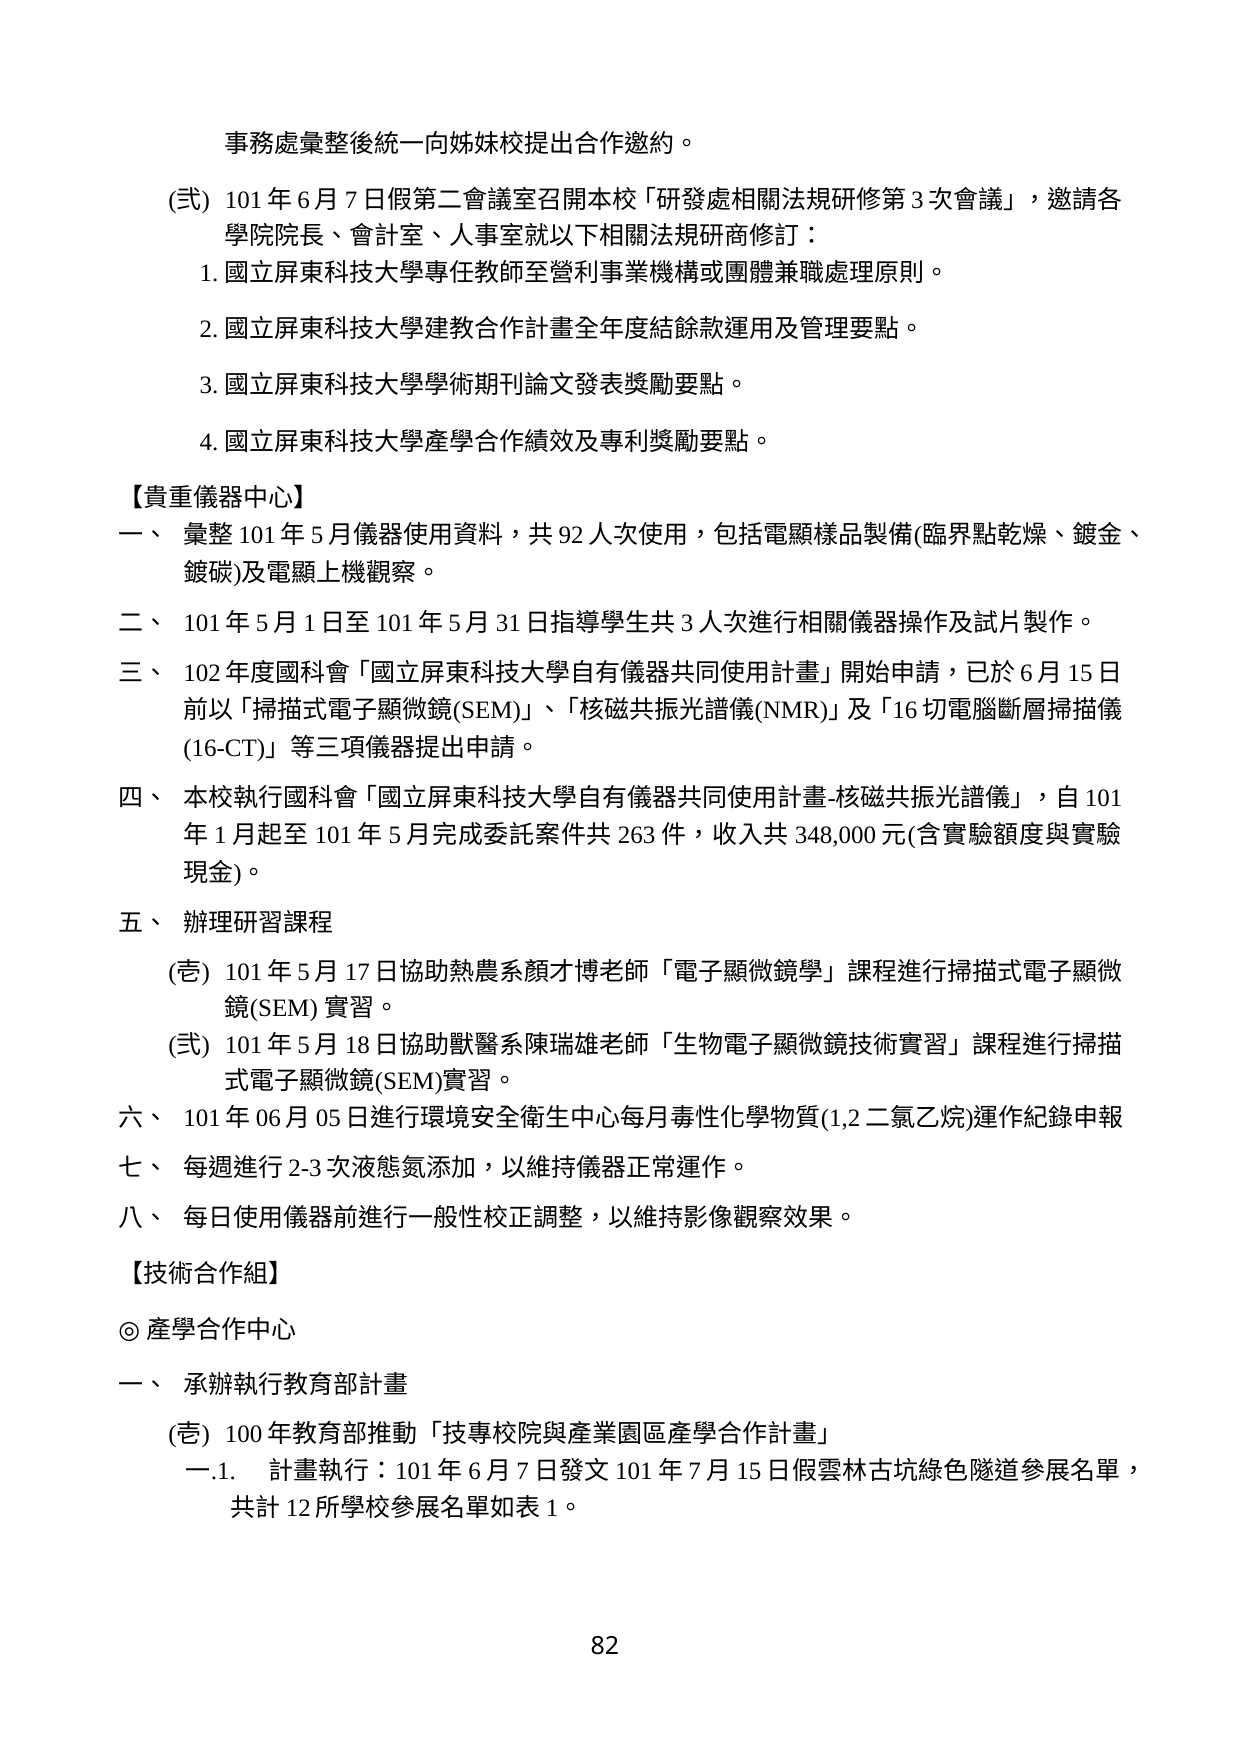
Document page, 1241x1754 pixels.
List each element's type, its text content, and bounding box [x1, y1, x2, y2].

text 【貴重儀器中心】 [118, 477, 1122, 514]
list 計畫執行：101年6月7日發文101年7月15日假雲林古坑綠色隧道參展名單，共計12所學校參展名單如表1。 [186, 1450, 1122, 1525]
list 辦理研習課程 [118, 902, 1122, 939]
list 彙整101年5月儀器使用資料，共92人次使用，包括電顯樣品製備(臨界點乾燥、鍍金、鍍碳)及電顯上機觀察。 [118, 514, 1122, 589]
list 101年06月05日進行環境安全衛生中心每月毒性化學物質(1,2二氯乙烷)運作紀錄申報。 [118, 1097, 1122, 1134]
list 100年教育部推動「技專校院與產業園區產學合作計畫」 [168, 1413, 1122, 1450]
list 國立屏東科技大學建教合作計畫全年度結餘款運用及管理要點。 [218, 308, 1122, 345]
list 101年5月17日協助熱農系顏才博老師「電子顯微鏡學」課程進行掃描式電子顯微鏡(SEM) 實習。 [168, 952, 1122, 1024]
list 每週進行2-3次液態氮添加，以維持儀器正常運作。 [118, 1147, 1122, 1184]
list 本校執行國科會「國立屏東科技大學自有儀器共同使用計畫-核磁共振光譜儀」，自101年1月起至101年5月完成委託案件共263件，收入共348,000元(含實驗額度與實驗現金)。 [118, 777, 1122, 889]
list 101年5月1日至101年5月31日指導學生共3人次進行相關儀器操作及試片製作。 [118, 602, 1122, 639]
list 102年度國科會「國立屏東科技大學自有儀器共同使用計畫」開始申請，已於6月15日前以「掃描式電子顯微鏡(SEM)」、「核磁共振光譜儀(NMR)」及「16切電腦斷層掃描儀(16-CT)」等三項儀器提出申請。 [118, 652, 1122, 764]
text 【技術合作組】 [118, 1253, 1122, 1290]
list 國立屏東科技大學專任教師至營利事業機構或團體兼職處理原則。 [218, 252, 1122, 289]
list 101年6月7日假第二會議室召開本校「研發處相關法規研修第3次會議」，邀請各學院院長、會計室、人事室就以下相關法規研商修訂： [168, 179, 1122, 252]
list 事務處彙整後統一向姊妹校提出合作邀約。 [218, 123, 1122, 160]
list 國立屏東科技大學產學合作績效及專利獎勵要點。 [218, 420, 1122, 458]
list 101年5月18日協助獸醫系陳瑞雄老師「生物電子顯微鏡技術實習」課程進行掃描式電子顯微鏡(SEM)實習。 [168, 1024, 1122, 1097]
list 承辦執行教育部計畫 [118, 1363, 1122, 1401]
list 國立屏東科技大學學術期刊論文發表獎勵要點。 [218, 364, 1122, 402]
text ◎ 產學合作中心 [118, 1309, 1127, 1345]
list 每日使用儀器前進行一般性校正調整，以維持影像觀察效果。 [118, 1197, 1122, 1234]
